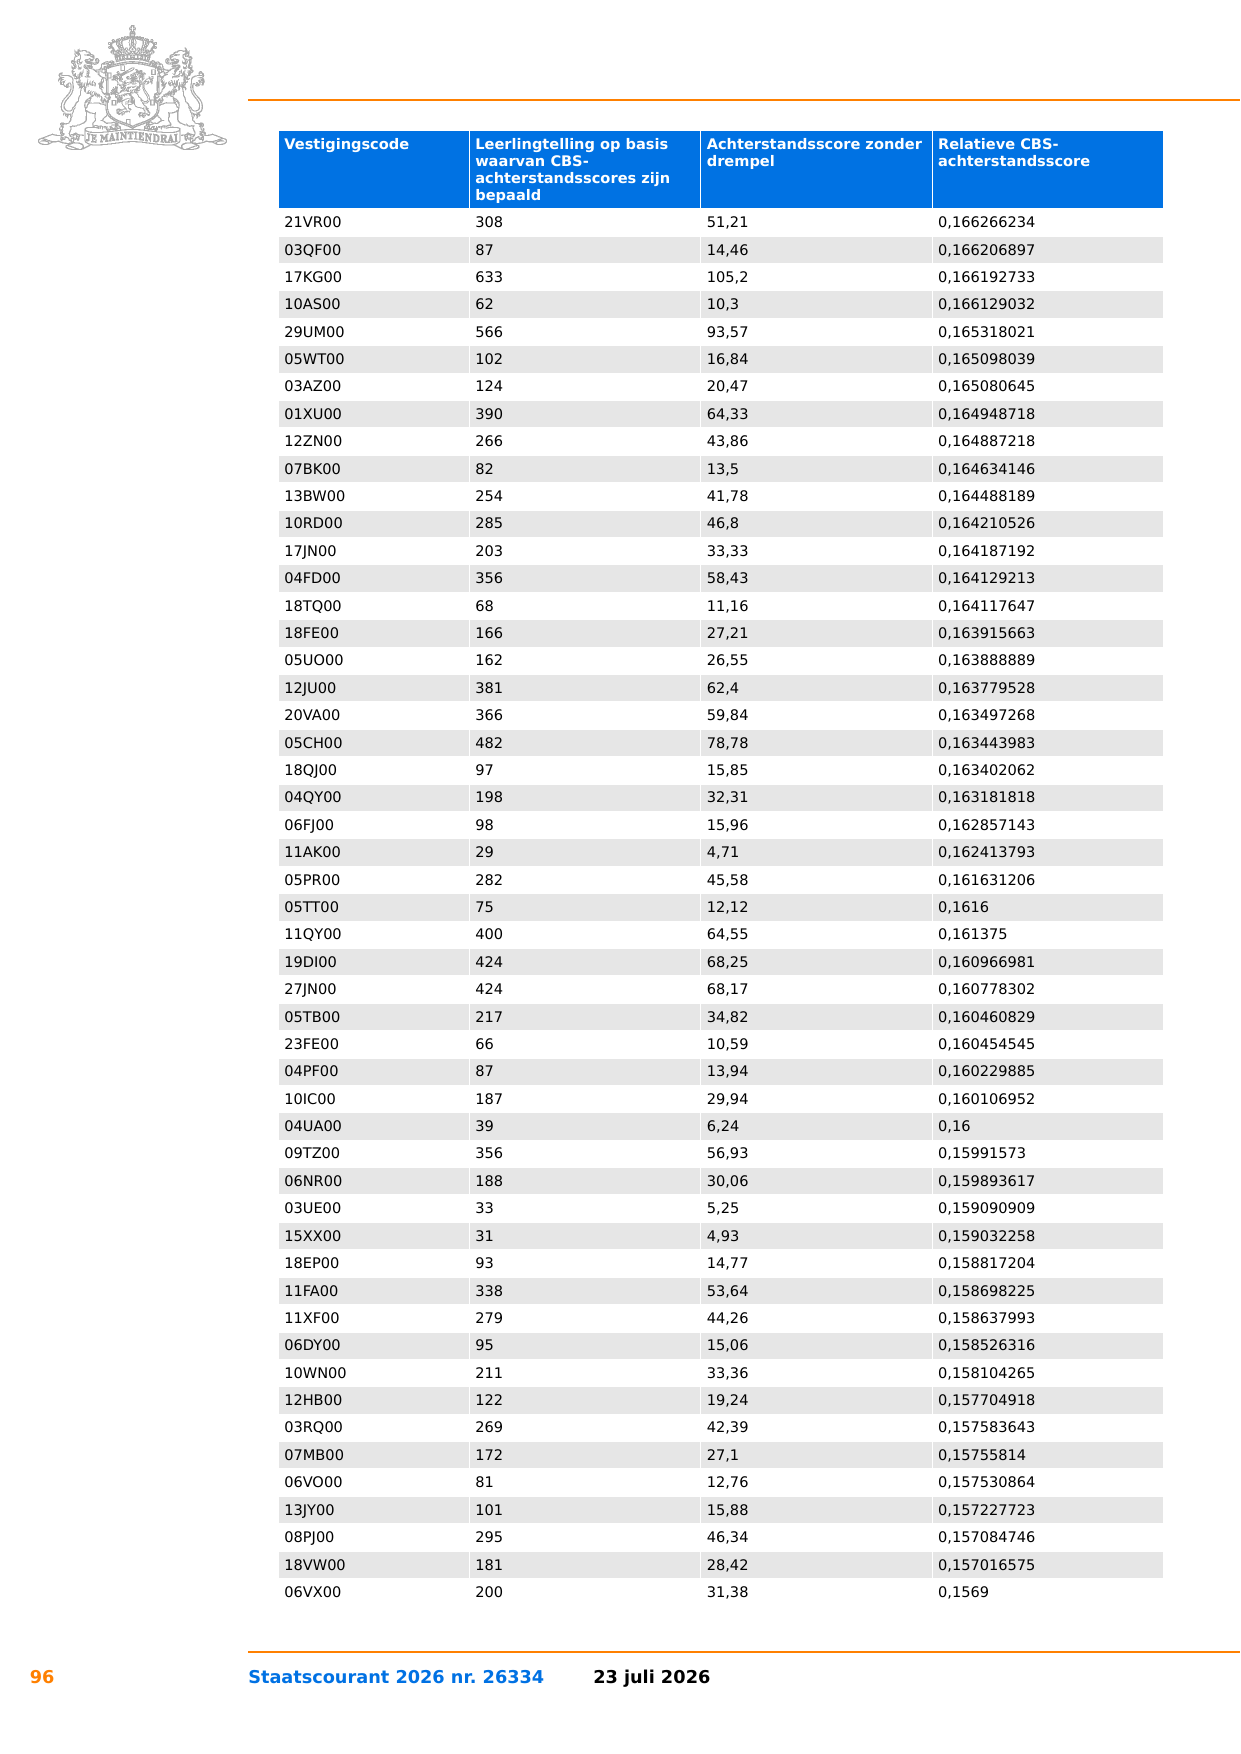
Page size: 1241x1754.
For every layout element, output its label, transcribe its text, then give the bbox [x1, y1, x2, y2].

table_cell 93,57 [701, 319, 932, 345]
table_cell 06NR00 [279, 1168, 469, 1194]
table_cell 10WN00 [279, 1360, 469, 1386]
table_cell 0,1616 [933, 894, 1163, 921]
table_cell 09TZ00 [279, 1141, 469, 1167]
table_cell 05CH00 [279, 730, 469, 756]
table_header Achterstandsscore zonder drempel [701, 131, 932, 208]
table_cell 633 [470, 264, 700, 290]
table_cell 58,43 [701, 565, 932, 592]
table_cell 269 [470, 1415, 700, 1441]
table_cell 46,8 [701, 511, 932, 537]
table_cell 211 [470, 1360, 700, 1386]
table_cell 05UO00 [279, 648, 469, 674]
table_cell 97 [470, 757, 700, 783]
table_cell 0,157704918 [933, 1387, 1163, 1414]
table_cell 381 [470, 675, 700, 701]
table_cell 0,162857143 [933, 812, 1163, 838]
table_cell 43,86 [701, 429, 932, 455]
table_cell 10AS00 [279, 291, 469, 318]
table_cell 0,161375 [933, 922, 1163, 948]
table_cell 217 [470, 1004, 700, 1030]
table_cell 14,77 [701, 1250, 932, 1277]
table_cell 11FA00 [279, 1278, 469, 1304]
table_header Relatieve CBS-achterstandsscore [933, 131, 1163, 208]
table_cell 0,163443983 [933, 730, 1163, 756]
table_cell 187 [470, 1086, 700, 1112]
table_cell 03QF00 [279, 237, 469, 263]
table_cell 0,164117647 [933, 593, 1163, 619]
table_cell 15,06 [701, 1333, 932, 1359]
table_cell 295 [470, 1524, 700, 1551]
table_cell 03UE00 [279, 1196, 469, 1222]
table_cell 87 [470, 237, 700, 263]
table_cell 18FE00 [279, 620, 469, 647]
table_cell 27,21 [701, 620, 932, 647]
table_cell 0,158637993 [933, 1305, 1163, 1331]
table_cell 11XF00 [279, 1305, 469, 1331]
table_cell 20VA00 [279, 703, 469, 729]
table_cell 87 [470, 1059, 700, 1085]
table_cell 308 [470, 209, 700, 236]
table_cell 12JU00 [279, 675, 469, 701]
table_cell 0,166129032 [933, 291, 1163, 318]
table_cell 482 [470, 730, 700, 756]
table_cell 0,164634146 [933, 456, 1163, 482]
table_cell 424 [470, 976, 700, 1003]
table_cell 11QY00 [279, 922, 469, 948]
table_cell 15,85 [701, 757, 932, 783]
table_cell 56,93 [701, 1141, 932, 1167]
table_cell 0,160460829 [933, 1004, 1163, 1030]
table_cell 172 [470, 1442, 700, 1468]
table_cell 66 [470, 1031, 700, 1057]
table_cell 15,88 [701, 1497, 932, 1523]
table_cell 29UM00 [279, 319, 469, 345]
table_cell 162 [470, 648, 700, 674]
picture [38, 25, 227, 150]
table_cell 124 [470, 374, 700, 400]
table_cell 20,47 [701, 374, 932, 400]
table_cell 44,26 [701, 1305, 932, 1331]
table_cell 0,16 [933, 1113, 1163, 1140]
table_cell 13BW00 [279, 483, 469, 509]
table_cell 53,64 [701, 1278, 932, 1304]
table_cell 0,163915663 [933, 620, 1163, 647]
table_cell 12ZN00 [279, 429, 469, 455]
table_cell 93 [470, 1250, 700, 1277]
table_cell 105,2 [701, 264, 932, 290]
table_cell 19DI00 [279, 949, 469, 975]
table_cell 122 [470, 1387, 700, 1414]
table_cell 254 [470, 483, 700, 509]
table_cell 04FD00 [279, 565, 469, 592]
table_cell 18EP00 [279, 1250, 469, 1277]
table_cell 0,159893617 [933, 1168, 1163, 1194]
table_cell 0,15755814 [933, 1442, 1163, 1468]
table_cell 400 [470, 922, 700, 948]
table_cell 06VX00 [279, 1579, 469, 1605]
table_cell 16,84 [701, 346, 932, 373]
table_cell 356 [470, 1141, 700, 1167]
table_cell 0,165080645 [933, 374, 1163, 400]
table_cell 68 [470, 593, 700, 619]
table_cell 18TQ00 [279, 593, 469, 619]
table_cell 0,157084746 [933, 1524, 1163, 1551]
table_cell 181 [470, 1552, 700, 1578]
table_cell 266 [470, 429, 700, 455]
table_cell 0,157530864 [933, 1470, 1163, 1496]
table_cell 0,164187192 [933, 538, 1163, 564]
table_cell 12,12 [701, 894, 932, 921]
table_cell 0,159090909 [933, 1196, 1163, 1222]
table_cell 0,164129213 [933, 565, 1163, 592]
table_header Leerlingtelling op basis waarvan CBS-achterstandsscores zijn bepaald [470, 131, 700, 208]
table_cell 4,93 [701, 1223, 932, 1249]
table_cell 03AZ00 [279, 374, 469, 400]
table_header Vestigingscode [279, 131, 469, 208]
table_cell 04UA00 [279, 1113, 469, 1140]
table_cell 59,84 [701, 703, 932, 729]
table_cell 0,163181818 [933, 785, 1163, 811]
table_cell 200 [470, 1579, 700, 1605]
table_cell 0,165318021 [933, 319, 1163, 345]
table_cell 33,36 [701, 1360, 932, 1386]
table_cell 0,164210526 [933, 511, 1163, 537]
table_cell 0,157583643 [933, 1415, 1163, 1441]
table_cell 03RQ00 [279, 1415, 469, 1441]
table_cell 05PR00 [279, 867, 469, 893]
table_cell 10IC00 [279, 1086, 469, 1112]
table_cell 0,164887218 [933, 429, 1163, 455]
table_cell 13,94 [701, 1059, 932, 1085]
table_cell 12HB00 [279, 1387, 469, 1414]
table_cell 39 [470, 1113, 700, 1140]
table_cell 203 [470, 538, 700, 564]
table_cell 27JN00 [279, 976, 469, 1003]
table_cell 07MB00 [279, 1442, 469, 1468]
table_cell 0,159032258 [933, 1223, 1163, 1249]
table_cell 356 [470, 565, 700, 592]
table_cell 0,164488189 [933, 483, 1163, 509]
table_cell 62 [470, 291, 700, 318]
table_cell 42,39 [701, 1415, 932, 1441]
table_cell 05TB00 [279, 1004, 469, 1030]
table_cell 0,162413793 [933, 839, 1163, 866]
table_cell 75 [470, 894, 700, 921]
table_cell 0,160106952 [933, 1086, 1163, 1112]
table_cell 5,25 [701, 1196, 932, 1222]
table_cell 338 [470, 1278, 700, 1304]
table_cell 0,166192733 [933, 264, 1163, 290]
table_cell 05TT00 [279, 894, 469, 921]
table_cell 41,78 [701, 483, 932, 509]
table_cell 424 [470, 949, 700, 975]
table_cell 19,24 [701, 1387, 932, 1414]
table_cell 4,71 [701, 839, 932, 866]
table_cell 0,164948718 [933, 401, 1163, 427]
table_cell 0,160454545 [933, 1031, 1163, 1057]
table_cell 68,25 [701, 949, 932, 975]
table_cell 11AK00 [279, 839, 469, 866]
table_cell 68,17 [701, 976, 932, 1003]
table_cell 26,55 [701, 648, 932, 674]
table_cell 06FJ00 [279, 812, 469, 838]
table_cell 102 [470, 346, 700, 373]
table_cell 32,31 [701, 785, 932, 811]
table_cell 0,158817204 [933, 1250, 1163, 1277]
table_cell 0,1569 [933, 1579, 1163, 1605]
table_cell 29,94 [701, 1086, 932, 1112]
table_cell 08PJ00 [279, 1524, 469, 1551]
table_cell 21VR00 [279, 209, 469, 236]
table_cell 0,163779528 [933, 675, 1163, 701]
table_cell 0,166266234 [933, 209, 1163, 236]
table_cell 33 [470, 1196, 700, 1222]
table_cell 27,1 [701, 1442, 932, 1468]
table_cell 10,3 [701, 291, 932, 318]
table_cell 06DY00 [279, 1333, 469, 1359]
table_cell 33,33 [701, 538, 932, 564]
table_cell 0,158698225 [933, 1278, 1163, 1304]
table_cell 64,33 [701, 401, 932, 427]
table_cell 285 [470, 511, 700, 537]
table_cell 07BK00 [279, 456, 469, 482]
table_cell 10RD00 [279, 511, 469, 537]
table_cell 95 [470, 1333, 700, 1359]
table_cell 18QJ00 [279, 757, 469, 783]
table_cell 0,160778302 [933, 976, 1163, 1003]
table_cell 566 [470, 319, 700, 345]
table_cell 0,157227723 [933, 1497, 1163, 1523]
table_cell 0,157016575 [933, 1552, 1163, 1578]
table_cell 366 [470, 703, 700, 729]
table_cell 12,76 [701, 1470, 932, 1496]
table_cell 31 [470, 1223, 700, 1249]
table_cell 15XX00 [279, 1223, 469, 1249]
table_cell 14,46 [701, 237, 932, 263]
table_cell 0,15991573 [933, 1141, 1163, 1167]
table_cell 29 [470, 839, 700, 866]
table_cell 0,161631206 [933, 867, 1163, 893]
table_cell 11,16 [701, 593, 932, 619]
table_cell 0,163497268 [933, 703, 1163, 729]
table_cell 23FE00 [279, 1031, 469, 1057]
table_cell 01XU00 [279, 401, 469, 427]
table_cell 0,165098039 [933, 346, 1163, 373]
table_cell 05WT00 [279, 346, 469, 373]
table_cell 198 [470, 785, 700, 811]
table_cell 78,78 [701, 730, 932, 756]
table_cell 98 [470, 812, 700, 838]
table_cell 46,34 [701, 1524, 932, 1551]
table_cell 64,55 [701, 922, 932, 948]
table_cell 101 [470, 1497, 700, 1523]
table_cell 0,160966981 [933, 949, 1163, 975]
table_cell 10,59 [701, 1031, 932, 1057]
table_cell 28,42 [701, 1552, 932, 1578]
table_cell 0,163402062 [933, 757, 1163, 783]
table_cell 166 [470, 620, 700, 647]
table_cell 0,158104265 [933, 1360, 1163, 1386]
table_cell 04QY00 [279, 785, 469, 811]
table_cell 62,4 [701, 675, 932, 701]
table_cell 390 [470, 401, 700, 427]
table_cell 0,166206897 [933, 237, 1163, 263]
table_cell 0,160229885 [933, 1059, 1163, 1085]
table_cell 51,21 [701, 209, 932, 236]
table_cell 04PF00 [279, 1059, 469, 1085]
table_cell 45,58 [701, 867, 932, 893]
table_cell 13JY00 [279, 1497, 469, 1523]
table_cell 6,24 [701, 1113, 932, 1140]
table_cell 17JN00 [279, 538, 469, 564]
table_cell 34,82 [701, 1004, 932, 1030]
table_cell 82 [470, 456, 700, 482]
table_cell 13,5 [701, 456, 932, 482]
table_cell 81 [470, 1470, 700, 1496]
table_cell 31,38 [701, 1579, 932, 1605]
table_cell 0,158526316 [933, 1333, 1163, 1359]
table_cell 17KG00 [279, 264, 469, 290]
table_cell 188 [470, 1168, 700, 1194]
table_cell 18VW00 [279, 1552, 469, 1578]
table_cell 282 [470, 867, 700, 893]
table_cell 30,06 [701, 1168, 932, 1194]
table_cell 06VO00 [279, 1470, 469, 1496]
table_cell 279 [470, 1305, 700, 1331]
table_cell 0,163888889 [933, 648, 1163, 674]
table_cell 15,96 [701, 812, 932, 838]
